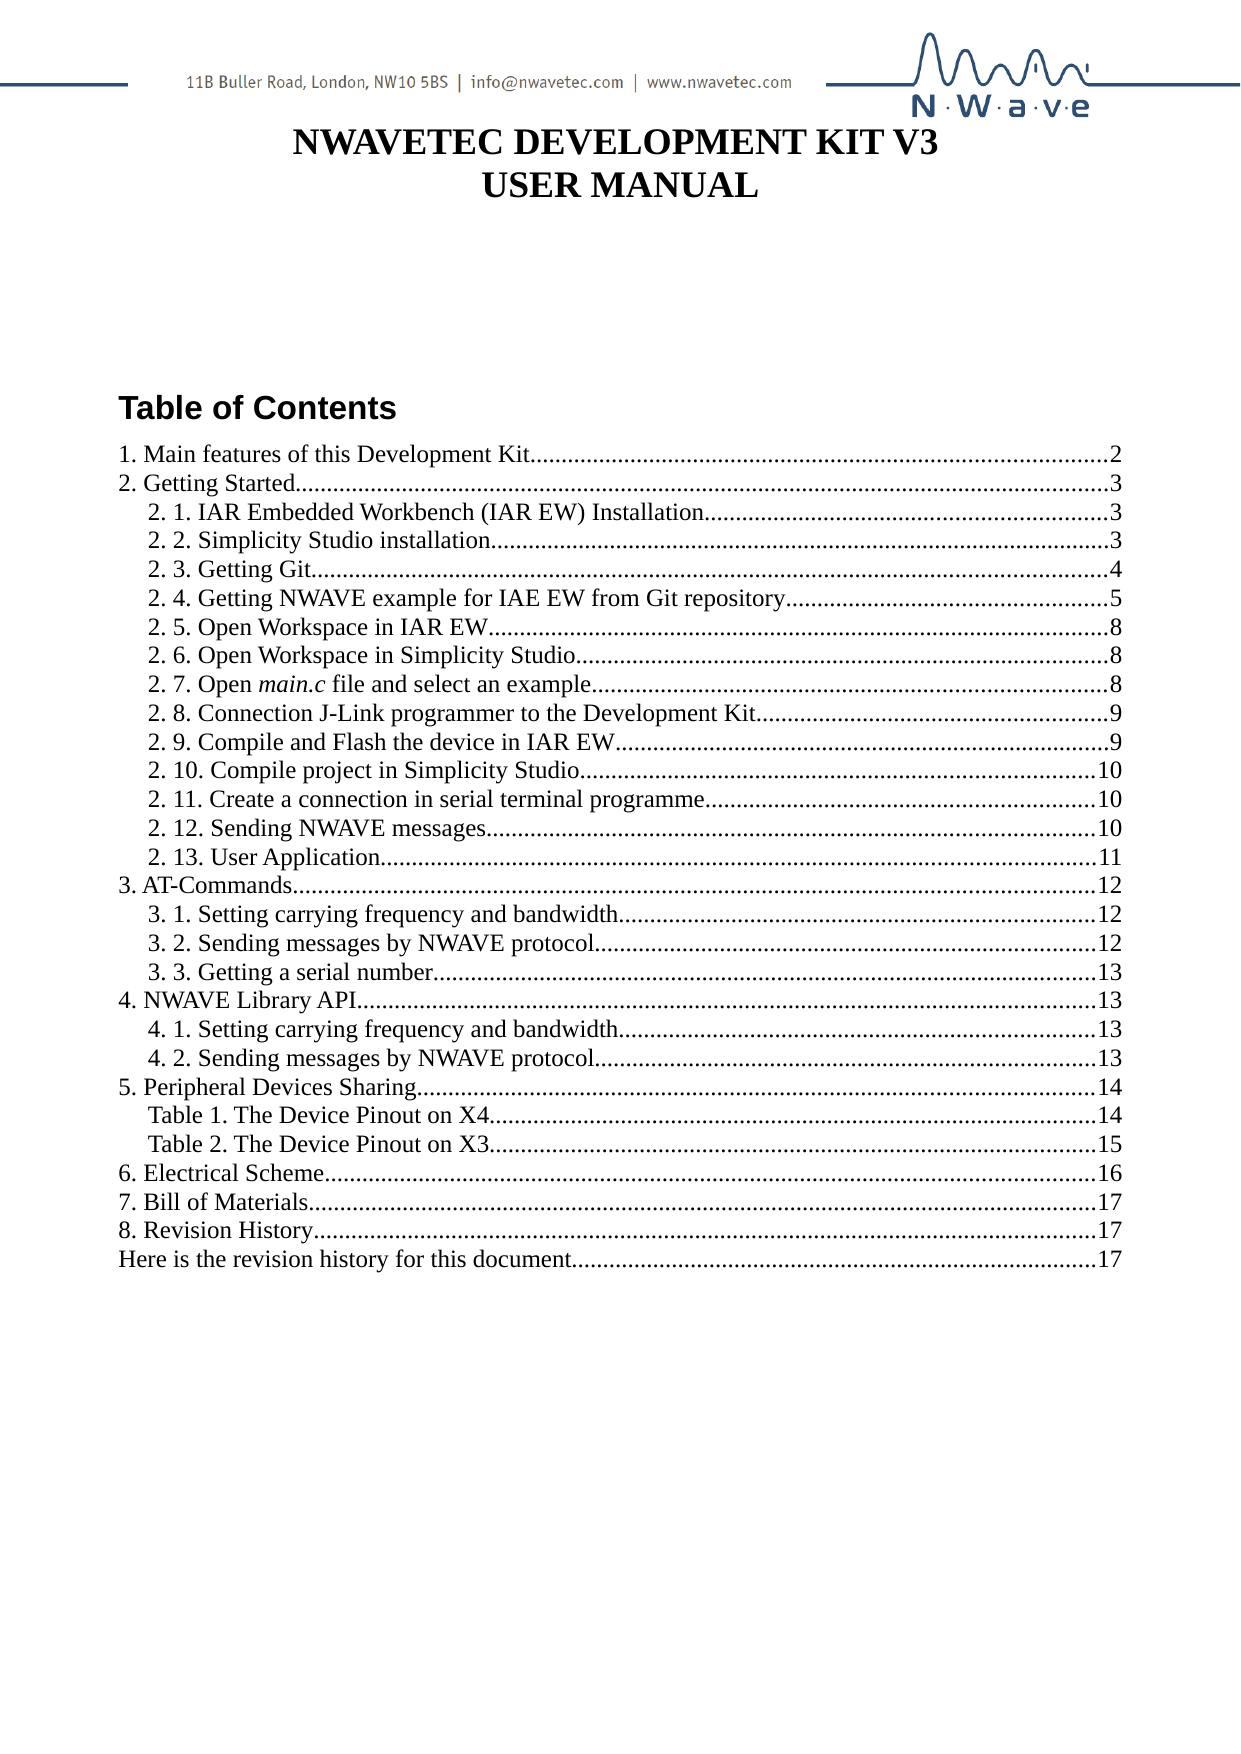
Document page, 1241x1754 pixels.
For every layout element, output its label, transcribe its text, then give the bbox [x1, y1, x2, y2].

text 2. 11. Create a connection in serial terminal programme 10 [148, 784, 1122, 813]
text 2. 6. Open Workspace in Simplicity Studio 8 [148, 641, 1122, 669]
text 2. 4. Getting NWAVE example for IAE EW from Git repository 5 [148, 583, 1122, 612]
text 6. Electrical Scheme 16 [118, 1158, 1122, 1187]
text 5. Peripheral Devices Sharing 14 [118, 1072, 1122, 1101]
text 8. Revision History 17 [118, 1216, 1122, 1244]
text 3. AT-Commands 12 [118, 871, 1122, 899]
text 2. Getting Started 3 [118, 468, 1122, 497]
text NWAVETEC DEVELOPMENT KIT V3 [118, 120, 1122, 163]
subtitle Table of Contents [118, 388, 1122, 427]
text 1. Main features of this Development Kit 2 [118, 439, 1122, 468]
text Table 2. The Device Pinout on X3 15 [148, 1129, 1122, 1158]
text 2. 1. IAR Embedded Workbench (IAR EW) Installation 3 [148, 497, 1122, 526]
text 3. 3. Getting a serial number 13 [148, 957, 1122, 986]
text Here is the revision history for this document. 17 [118, 1244, 1122, 1273]
text 2. 2. Simplicity Studio installation 3 [148, 526, 1122, 554]
text 2. 9. Compile and Flash the device in IAR EW 9 [148, 727, 1122, 756]
text 4. 1. Setting carrying frequency and bandwidth 13 [148, 1014, 1122, 1043]
text 3. 2. Sending messages by NWAVE protocol 12 [148, 928, 1122, 957]
text 3. 1. Setting carrying frequency and bandwidth 12 [148, 899, 1122, 928]
text 2. 8. Connection J-Link programmer to the Development Kit 9 [148, 698, 1122, 727]
text 2. 12. Sending NWAVE messages 10 [148, 813, 1122, 842]
text 4. NWAVE Library API 13 [118, 986, 1122, 1014]
text Table 1. The Device Pinout on X4 14 [148, 1101, 1122, 1129]
text 2. 5. Open Workspace in IAR EW 8 [148, 612, 1122, 641]
text 2. 3. Getting Git 4 [148, 554, 1122, 583]
text USER MANUAL [118, 163, 1122, 206]
text 4. 2. Sending messages by NWAVE protocol 13 [148, 1043, 1122, 1072]
text 2. 7. Open main.c file and select an example 8 [148, 669, 1122, 698]
text 2. 13. User Application 11 [148, 842, 1122, 871]
text 2. 10. Compile project in Simplicity Studio 10 [148, 756, 1122, 784]
text 7. Bill of Materials 17 [118, 1187, 1122, 1216]
